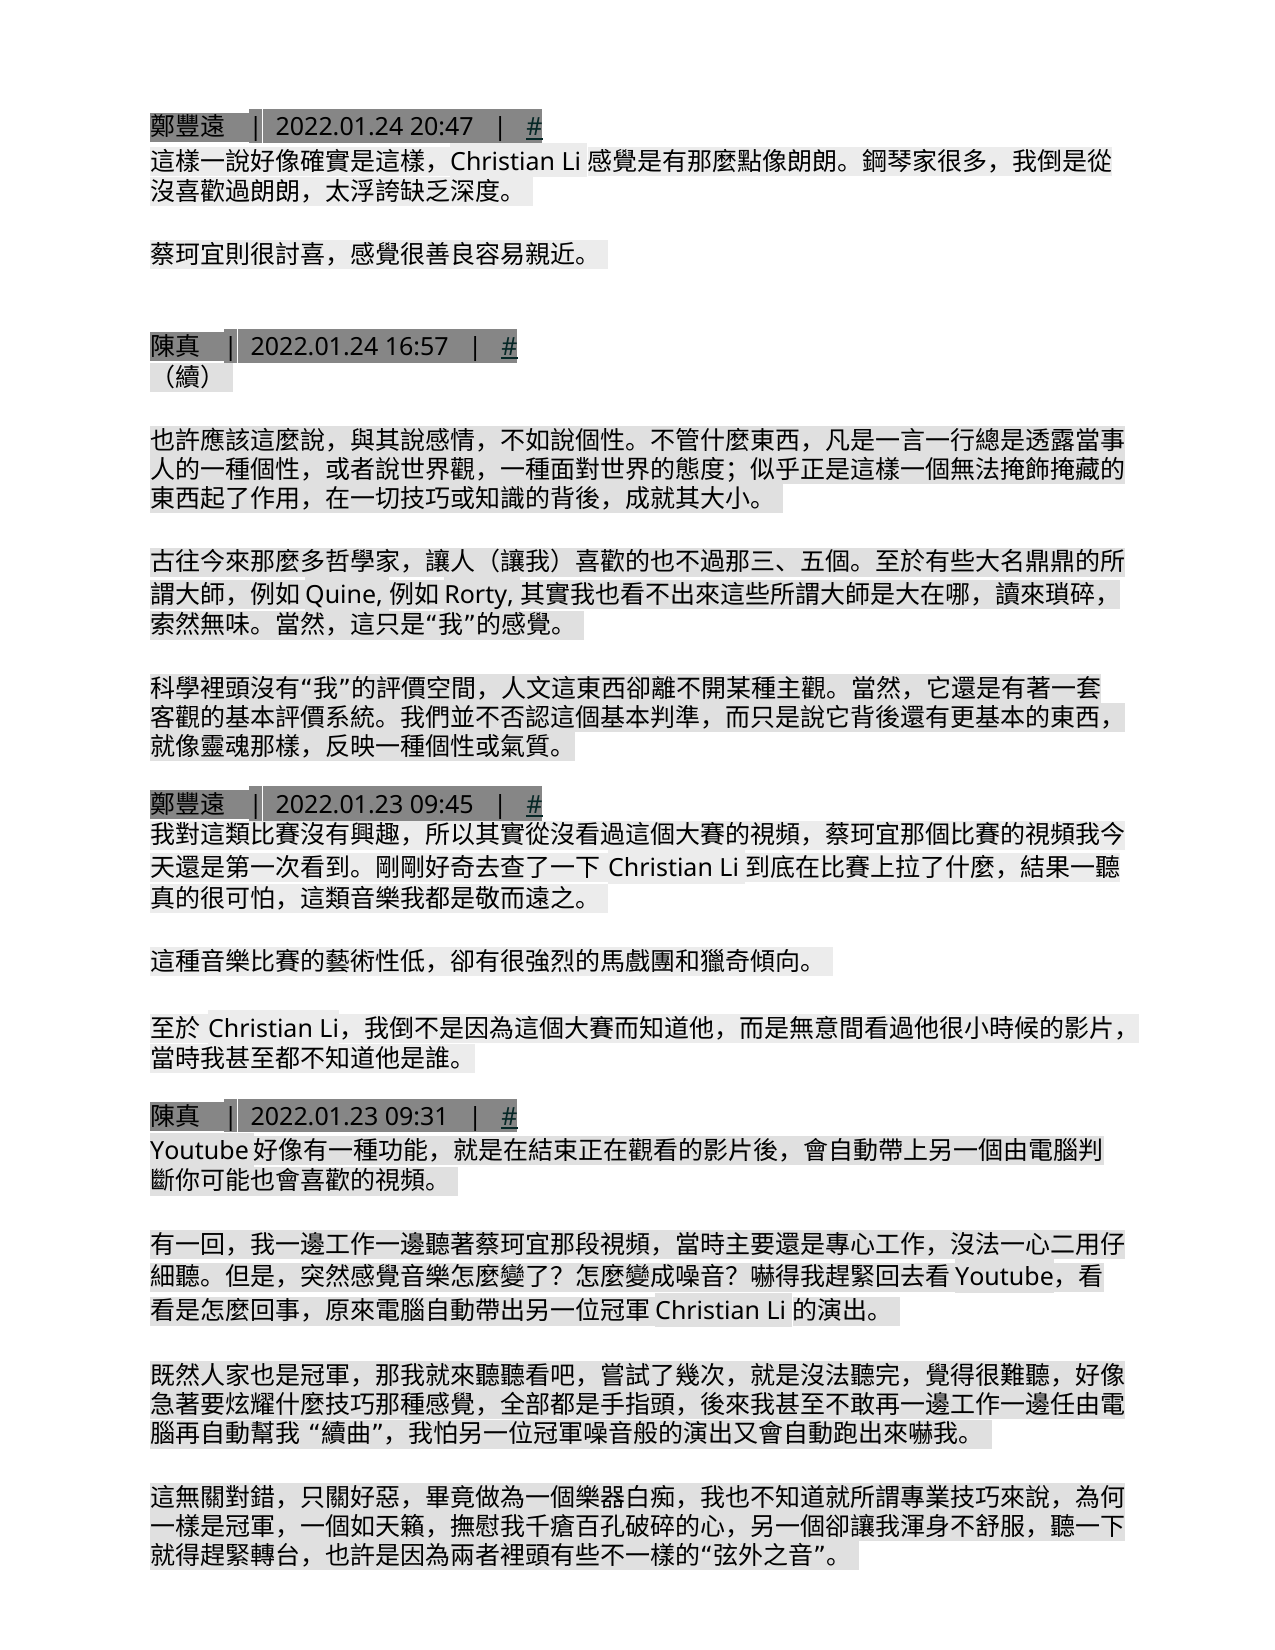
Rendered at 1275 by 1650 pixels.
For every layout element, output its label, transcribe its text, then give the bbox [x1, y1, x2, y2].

text Youtube好像有一種功能，就是在結束正在觀看的影片後，會自動帶上另一個由電腦判斷你可能也會喜歡的視頻。 有一回，我一邊工作一邊聽著蔡珂宜那段視頻，當時主要還是專心工作，沒法一心二用仔細聽。但是，突然感覺音樂怎麼變了？怎麼變成噪音？嚇得我趕緊回去看Youtube，看看是怎麼回事，原來電腦自動帶出另一位冠軍Christian Li 的演出。 既然人家也是冠軍，那我就來聽聽看吧，嘗試了幾次，就是沒法聽完，覺得很難聽，好像急著要炫耀什麼技巧那種感覺，全部都是手指頭，後來我甚至不敢再一邊工作一邊任由電腦再自動幫我 “續曲”，我怕另一位冠軍噪音般的演出又會自動跑出來嚇我。 這無關對錯，只關好惡，畢竟做為一個樂器白痴，我也不知道就所謂專業技巧來說，為何一樣是冠軍，一個如天籟，撫慰我千瘡百孔破碎的心，另一個卻讓我渾身不舒服，聽一下就得趕緊轉台，也許是因為兩者裡頭有些不一樣的“弦外之音”。 [150, 1132, 1125, 1570]
text 我對這類比賽沒有興趣，所以其實從沒看過這個大賽的視頻，蔡珂宜那個比賽的視頻我今天還是第一次看到。剛剛好奇去查了一下 Christian Li 到底在比賽上拉了什麼，結果一聽真的很可怕，這類音樂我都是敬而遠之。 這種音樂比賽的藝術性低，卻有很強烈的馬戲團和獵奇傾向。 至於 Christian Li，我倒不是因為這個大賽而知道他，而是無意間看過他很小時候的影片，當時我甚至都不知道他是誰。 [150, 821, 1125, 1073]
text 鄭豐遠 | 2022.01.23 09:45 | # [150, 786, 1125, 821]
text 陳真 | 2022.01.24 16:57 | # [150, 329, 1125, 363]
text 鄭豐遠 | 2022.01.24 20:47 | # [150, 109, 1125, 143]
text （續） 也許應該這麼說，與其說感情，不如說個性。不管什麼東西，凡是一言一行總是透露當事人的一種個性，或者說世界觀，一種面對世界的態度；似乎正是這樣一個無法掩飾掩藏的東西起了作用，在一切技巧或知識的背後，成就其大小。 古往今來那麼多哲學家，讓人（讓我）喜歡的也不過那三、五個。至於有些大名鼎鼎的所謂大師，例如Quine, 例如Rorty, 其實我也看不出來這些所謂大師是大在哪，讀來瑣碎，索然無味。當然，這只是“我”的感覺。 科學裡頭沒有“我”的評價空間，人文這東西卻離不開某種主觀。當然，它還是有著一套客觀的基本評價系統。我們並不否認這個基本判準，而只是說它背後還有更基本的東西，就像靈魂那樣，反映一種個性或氣質。 [150, 363, 1125, 761]
text 這樣一說好像確實是這樣，Christian Li 感覺是有那麼點像朗朗。鋼琴家很多，我倒是從沒喜歡過朗朗，太浮誇缺乏深度。 蔡珂宜則很討喜，感覺很善良容易親近。 [150, 143, 1125, 304]
text 陳真 | 2022.01.23 09:31 | # [150, 1098, 1125, 1132]
